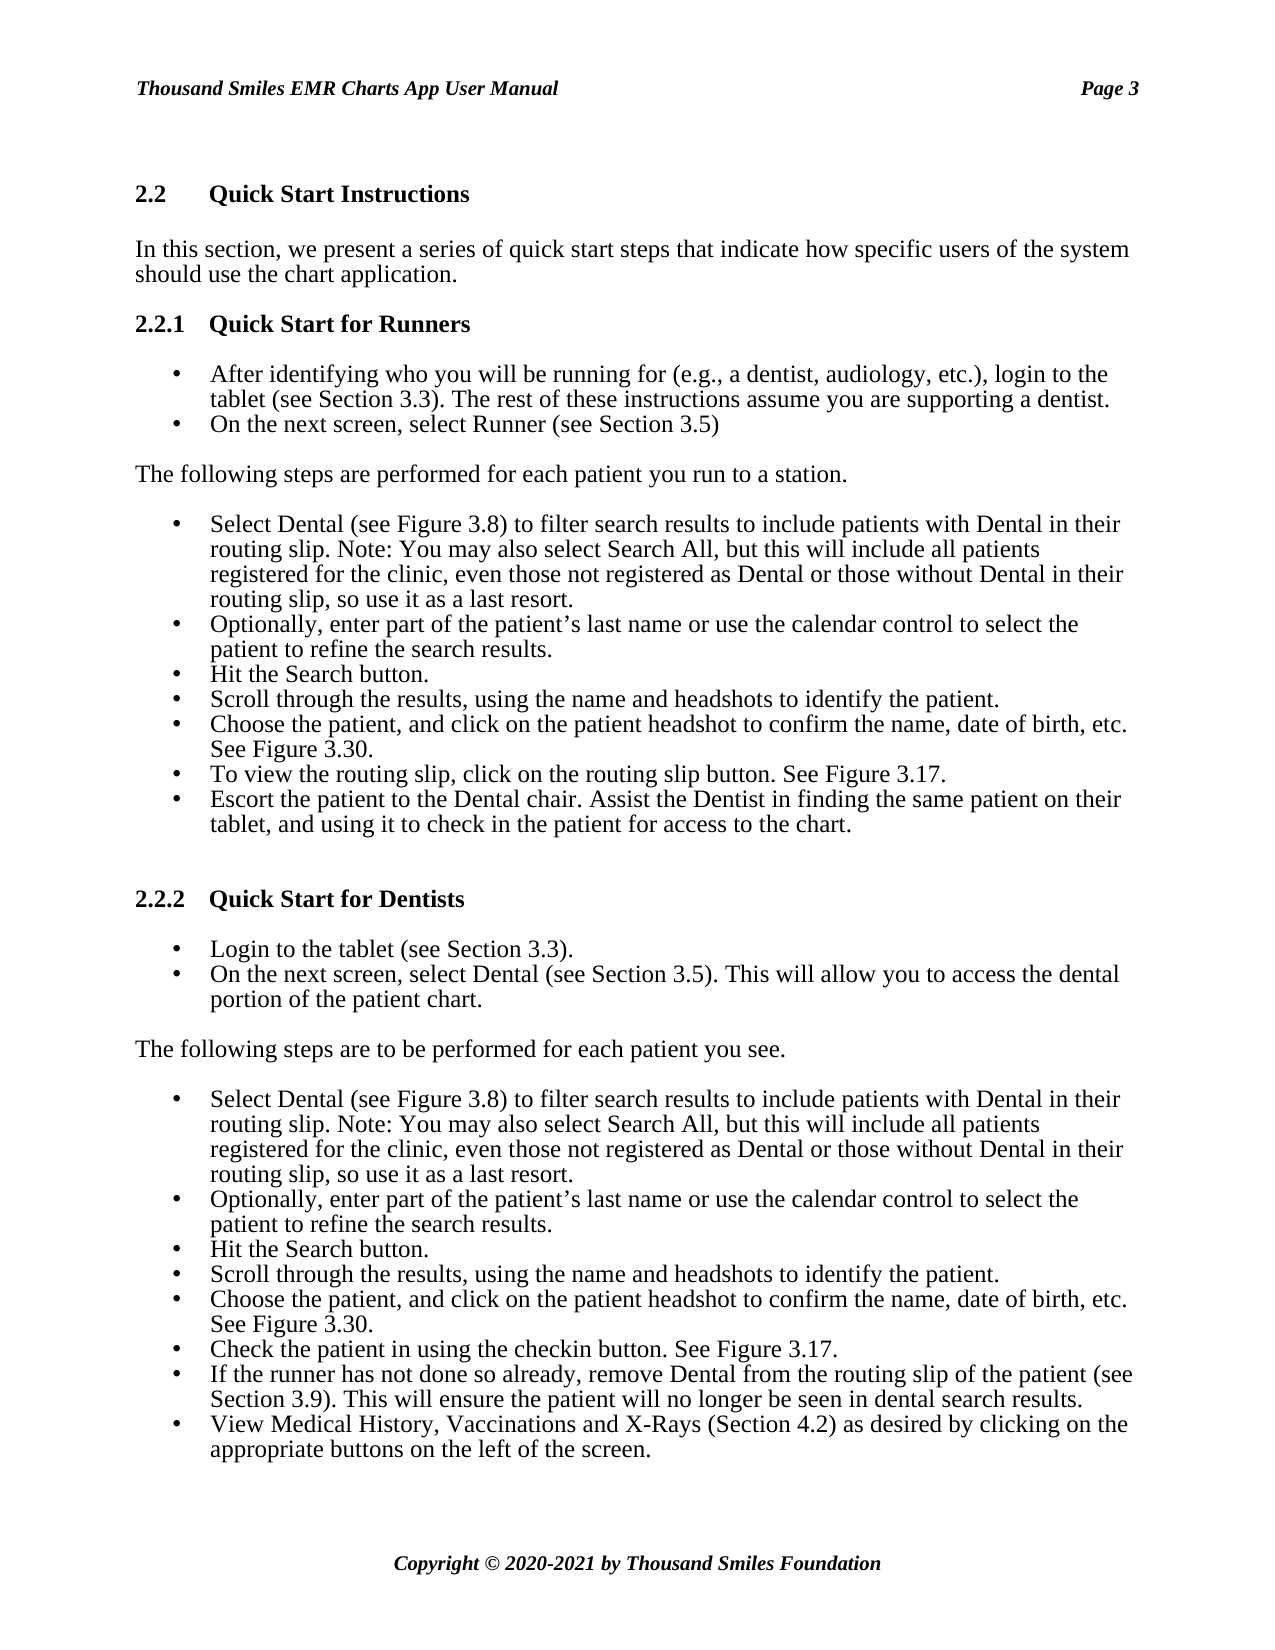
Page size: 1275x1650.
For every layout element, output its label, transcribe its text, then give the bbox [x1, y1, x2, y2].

list If the runner has not done so already, remove Dental from the routing slip of the patient (see Section 3.9). This will ensure the patient will no longer be seen in dental search results. [172, 1362, 1140, 1412]
text The following steps are to be performed for each patient you see. [135, 1037, 1140, 1062]
list Choose the patient, and click on the patient headshot to confirm the name, date of birth, etc. See Figure 3.30. [172, 712, 1140, 762]
list Choose the patient, and click on the patient headshot to confirm the name, date of birth, etc. See Figure 3.30. [172, 1287, 1140, 1337]
list Optionally, enter part of the patient’s last name or use the calendar control to select the patient to refine the search results. [172, 1187, 1140, 1237]
list Check the patient in using the checkin button. See Figure 3.17. [172, 1337, 1140, 1362]
subtitle Quick Start Instructions [135, 179, 1140, 208]
list Hit the Search button. [172, 1237, 1140, 1262]
text The following steps are performed for each patient you run to a station. [135, 462, 1140, 487]
list Optionally, enter part of the patient’s last name or use the calendar control to select the patient to refine the search results. [172, 612, 1140, 662]
list Select Dental (see Figure 3.8) to filter search results to include patients with Dental in their routing slip. Note: You may also select Search All, but this will include all patients registered for the clinic, even those not registered as Dental or those without Dental in their routing slip, so use it as a last resort. [172, 512, 1140, 612]
list To view the routing slip, click on the routing slip button. See Figure 3.17. [172, 762, 1140, 787]
list Escort the patient to the Dental chair. Assist the Dentist in finding the same patient on their tablet, and using it to check in the patient for access to the chart. [172, 787, 1140, 837]
list View Medical History, Vaccinations and X-Rays (Section 4.2) as desired by clicking on the appropriate buttons on the left of the screen. [172, 1412, 1140, 1462]
subtitle Quick Start for Dentists [135, 887, 1140, 912]
list On the next screen, select Dental (see Section 3.5). This will allow you to access the dental portion of the patient chart. [172, 962, 1140, 1012]
subtitle Quick Start for Runners [135, 312, 1140, 337]
text In this section, we present a series of quick start steps that indicate how specific users of the system should use the chart application. [135, 237, 1140, 287]
list Hit the Search button. [172, 662, 1140, 687]
list On the next screen, select Runner (see Section 3.5) [172, 412, 1140, 437]
list Scroll through the results, using the name and headshots to identify the patient. [172, 687, 1140, 712]
list Select Dental (see Figure 3.8) to filter search results to include patients with Dental in their routing slip. Note: You may also select Search All, but this will include all patients registered for the clinic, even those not registered as Dental or those without Dental in their routing slip, so use it as a last resort. [172, 1087, 1140, 1187]
list Login to the tablet (see Section 3.3). [172, 937, 1140, 962]
list Scroll through the results, using the name and headshots to identify the patient. [172, 1262, 1140, 1287]
list After identifying who you will be running for (e.g., a dentist, audiology, etc.), login to the tablet (see Section 3.3). The rest of these instructions assume you are supporting a dentist. [172, 362, 1140, 412]
